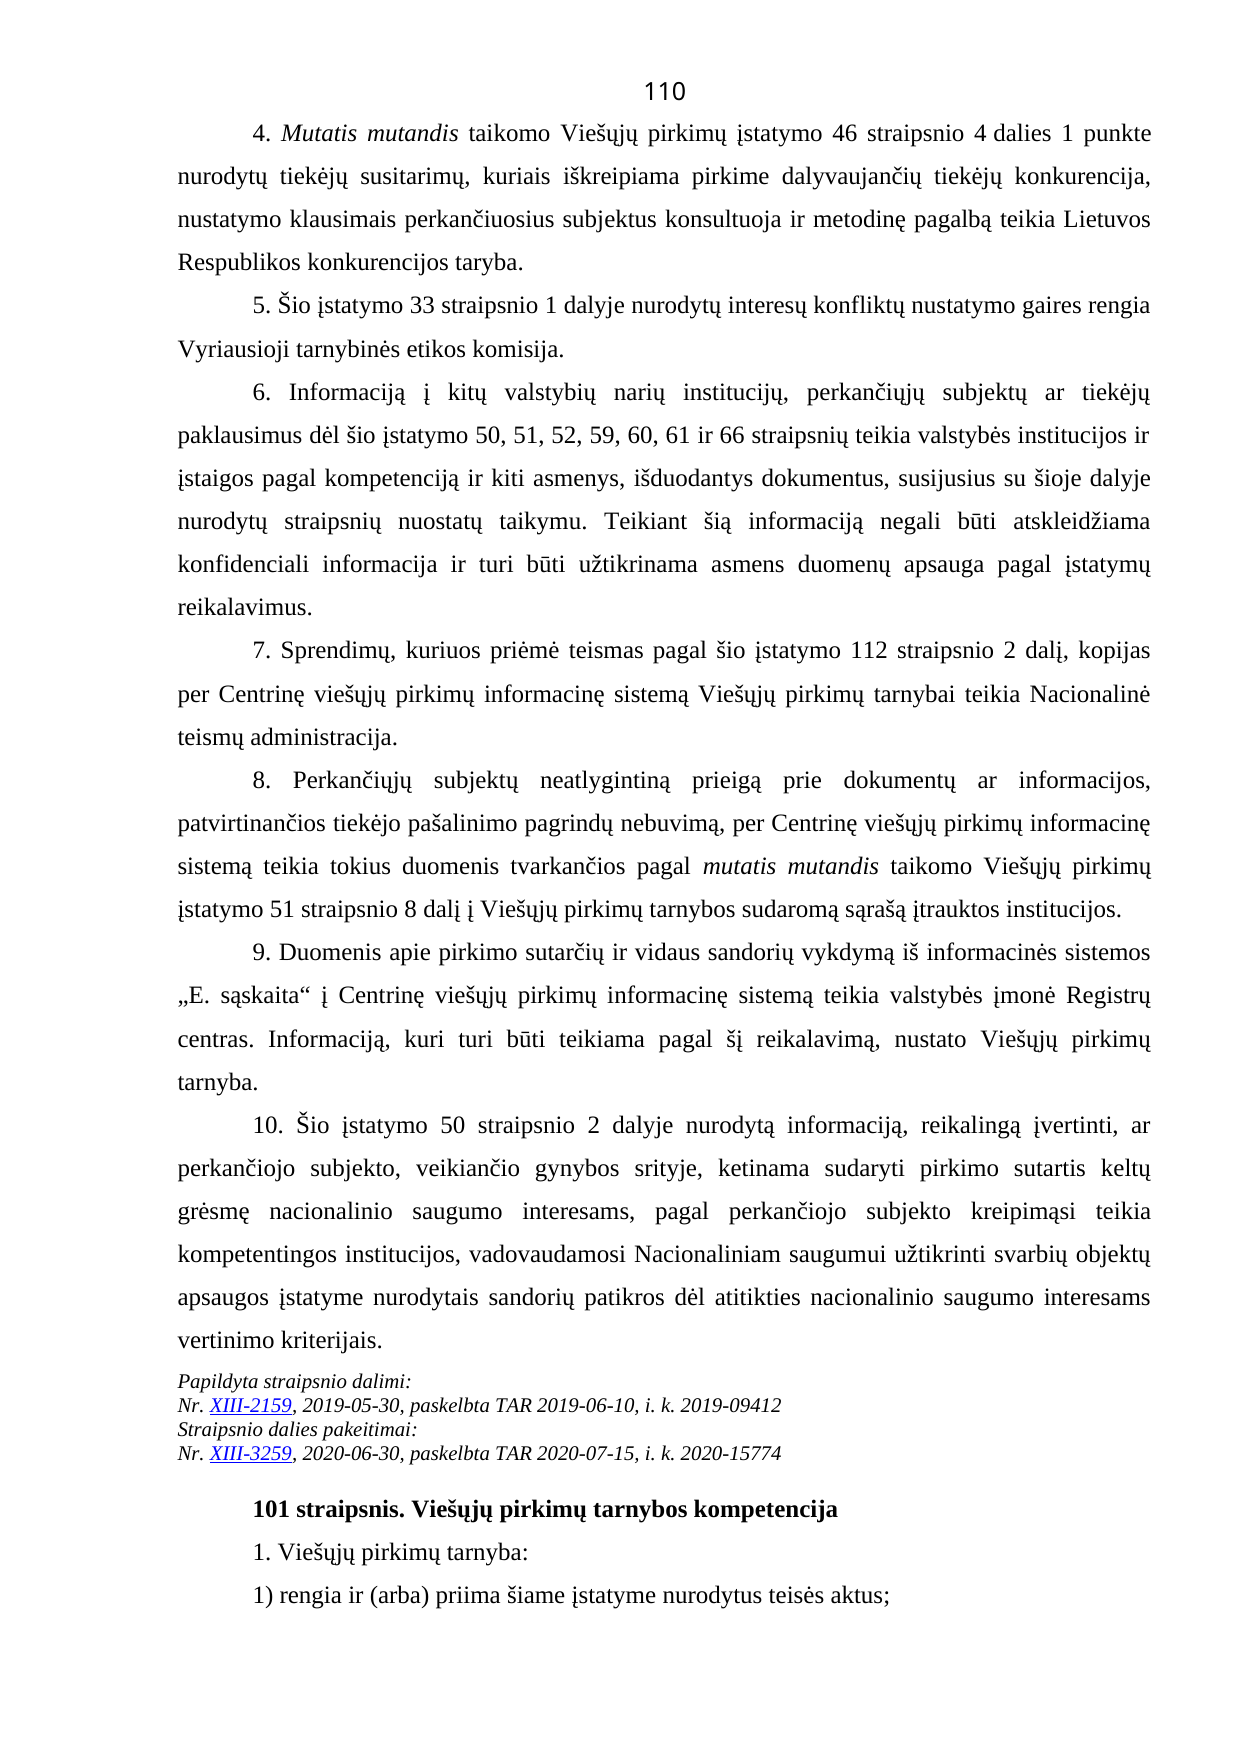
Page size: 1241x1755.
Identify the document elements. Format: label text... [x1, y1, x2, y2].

text Nr. XIII-2159, 2019-05-30, paskelbta TAR 2019-06-10, i. k. 2019-09412 [177, 1393, 1152, 1417]
text 6. Informaciją į kitų valstybių narių institucijų, perkančiųjų subjektų ar tiekėjų paklausimus dėl šio įstatymo 50, 51, 52, 59, 60, 61 ir 66 straipsnių teikia valstybės institucijos ir įstaigos pagal kompetenciją ir kiti asmenys, išduodantys dokumentus, susijusius su šioje dalyje nurodytų straipsnių nuostatų taikymu. Teikiant šią informaciją negali būti atskleidžiama konfidenciali informacija ir turi būti užtikrinama asmens duomenų apsauga pagal įstatymų reikalavimus. [177, 377, 1152, 621]
text 10. Šio įstatymo 50 straipsnio 2 dalyje nurodytą informaciją, reikalingą įvertinti, ar perkančiojo subjekto, veikiančio gynybos srityje, ketinama sudaryti pirkimo sutartis keltų grėsmę nacionalinio saugumo interesams, pagal perkančiojo subjekto kreipimąsi teikia kompetentingos institucijos, vadovaudamosi Nacionaliniam saugumui užtikrinti svarbių objektų apsaugos įstatyme nurodytais sandorių patikros dėl atitikties nacionalinio saugumo interesams vertinimo kriterijais. [177, 1110, 1152, 1354]
text 1. Viešųjų pirkimų tarnyba: [177, 1537, 1152, 1566]
text Papildyta straipsnio dalimi: [177, 1369, 1152, 1393]
text Straipsnio dalies pakeitimai: [177, 1417, 1152, 1441]
text Nr. XIII-3259, 2020-06-30, paskelbta TAR 2020-07-15, i. k. 2020-15774 [177, 1441, 1152, 1465]
text 1) rengia ir (arba) priima šiame įstatyme nurodytus teisės aktus; [177, 1580, 1152, 1609]
text 101 straipsnis. Viešųjų pirkimų tarnybos kompetencija [177, 1494, 1152, 1522]
text 4. Mutatis mutandis taikomo Viešųjų pirkimų įstatymo 46 straipsnio 4 dalies 1 punkte nurodytų tiekėjų susitarimų, kuriais iškreipiama pirkime dalyvaujančių tiekėjų konkurencija, nustatymo klausimais perkančiuosius subjektus konsultuoja ir metodinę pagalbą teikia Lietuvos Respublikos konkurencijos taryba. [177, 118, 1152, 276]
text 9. Duomenis apie pirkimo sutarčių ir vidaus sandorių vykdymą iš informacinės sistemos „E. sąskaita“ į Centrinę viešųjų pirkimų informacinę sistemą teikia valstybės įmonė Registrų centras. Informaciją, kuri turi būti teikiama pagal šį reikalavimą, nustato Viešųjų pirkimų tarnyba. [177, 937, 1152, 1096]
text 8. Perkančiųjų subjektų neatlygintiną prieigą prie dokumentų ar informacijos, patvirtinančios tiekėjo pašalinimo pagrindų nebuvimą, per Centrinę viešųjų pirkimų informacinę sistemą teikia tokius duomenis tvarkančios pagal mutatis mutandis taikomo Viešųjų pirkimų įstatymo 51 straipsnio 8 dalį į Viešųjų pirkimų tarnybos sudaromą sąrašą įtrauktos institucijos. [177, 765, 1152, 923]
text 7. Sprendimų, kuriuos priėmė teismas pagal šio įstatymo 112 straipsnio 2 dalį, kopijas per Centrinę viešųjų pirkimų informacinę sistemą Viešųjų pirkimų tarnybai teikia Nacionalinė teismų administracija. [177, 636, 1152, 751]
text 5. Šio įstatymo 33 straipsnio 1 dalyje nurodytų interesų konfliktų nustatymo gaires rengia Vyriausioji tarnybinės etikos komisija. [177, 291, 1152, 362]
